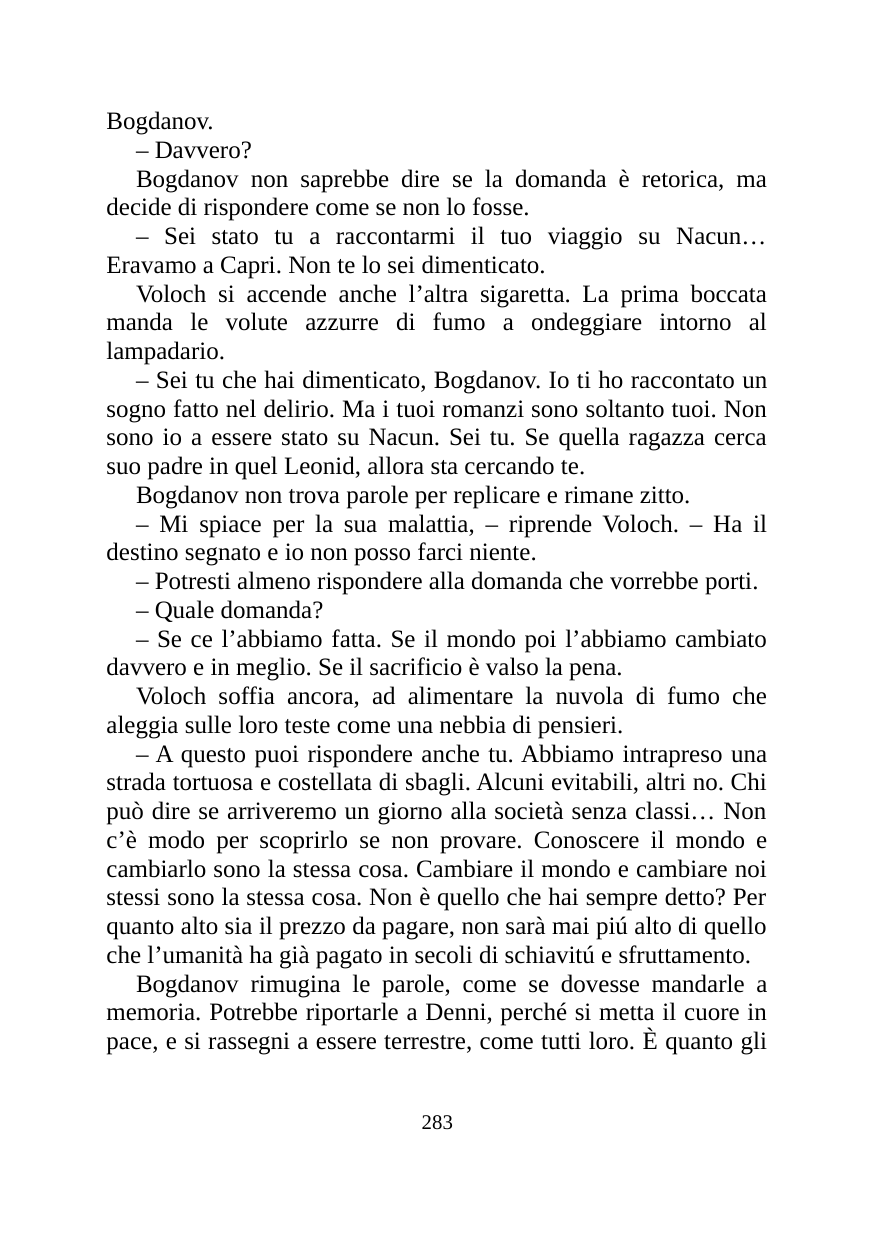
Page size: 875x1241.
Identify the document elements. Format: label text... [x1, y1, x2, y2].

text Bogdanov rimugina le parole, come se dovesse mandarle a memoria. Potrebbe riportarle a Denni, perché si metta il cuore in pace, e si rassegni a essere terrestre, come tutti loro. È quanto gli [106, 969, 768, 1055]
text Bogdanov non trova parole per replicare e rimane zitto. [106, 480, 768, 509]
text – Quale domanda? [106, 595, 768, 624]
text – Davvero? [106, 135, 768, 164]
text – A questo puoi rispondere anche tu. Abbiamo intrapreso una strada tortuosa e costellata di sbagli. Alcuni evitabili, altri no. Chi può dire se arriveremo un giorno alla società senza classi… Non c’è modo per scoprirlo se non provare. Conoscere il mondo e cambiarlo sono la stessa cosa. Cambiare il mondo e cambiare noi stessi sono la stessa cosa. Non è quello che hai sempre detto? Per quanto alto sia il prezzo da pagare, non sarà mai piú alto di quello che l’umanità ha già pagato in secoli di schiavitú e sfruttamento. [106, 739, 768, 969]
text Bogdanov non saprebbe dire se la domanda è retorica, ma decide di rispondere come se non lo fosse. [106, 164, 768, 221]
text Voloch soffia ancora, ad alimentare la nuvola di fumo che aleggia sulle loro teste come una nebbia di pensieri. [106, 681, 768, 739]
text Bogdanov. [106, 106, 768, 135]
text – Se ce l’abbiamo fatta. Se il mondo poi l’abbiamo cambiato davvero e in meglio. Se il sacrificio è valso la pena. [106, 624, 768, 681]
text – Mi spiace per la sua malattia, – riprende Voloch. – Ha il destino segnato e io non posso farci niente. [106, 509, 768, 566]
text – Sei stato tu a raccontarmi il tuo viaggio su Nacun… Eravamo a Capri. Non te lo sei dimenticato. [106, 221, 768, 279]
text – Sei tu che hai dimenticato, Bogdanov. Io ti ho raccontato un sogno fatto nel delirio. Ma i tuoi romanzi sono soltanto tuoi. Non sono io a essere stato su Nacun. Sei tu. Se quella ragazza cerca suo padre in quel Leonid, allora sta cercando te. [106, 365, 768, 480]
text – Potresti almeno rispondere alla domanda che vorrebbe porti. [106, 566, 768, 595]
text Voloch si accende anche l’altra sigaretta. La prima boccata manda le volute azzurre di fumo a ondeggiare intorno al lampadario. [106, 279, 768, 365]
